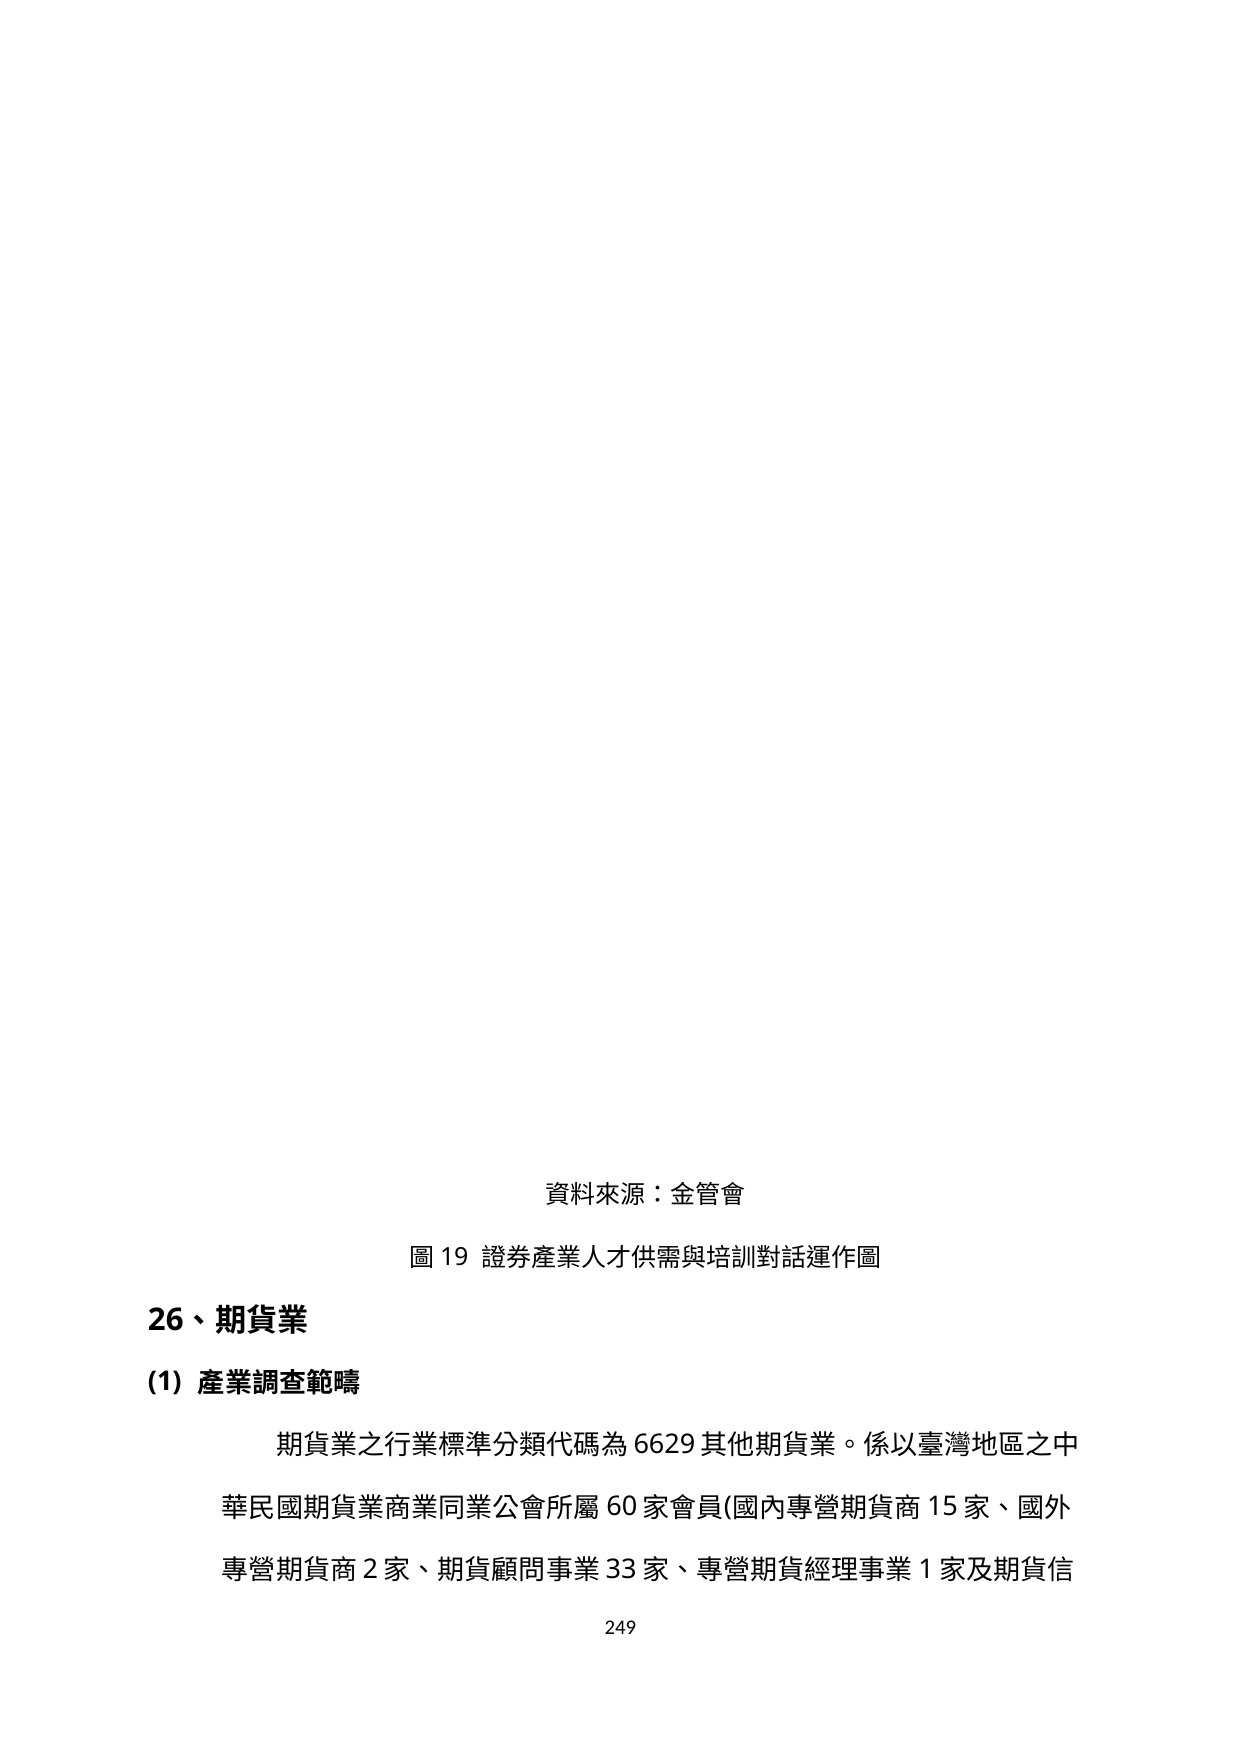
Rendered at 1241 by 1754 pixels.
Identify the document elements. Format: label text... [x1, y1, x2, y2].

text 期貨業之行業標準分類代碼為6629其他期貨業。係以臺灣地區之中華民國期貨業商業同業公會所屬60家會員(國內專營期貨商15家、國外專營期貨商2家、期貨顧問事業33家、專營期貨經理事業1家及期貨信 [222, 1401, 1092, 1589]
text 資料來源：金管會 [198, 1151, 1092, 1214]
list 產業調查範疇 [148, 1339, 1092, 1401]
list 期貨業 [148, 1276, 1092, 1339]
text 圖 19 證券產業人才供需與培訓對話運作圖 [198, 1214, 1092, 1276]
